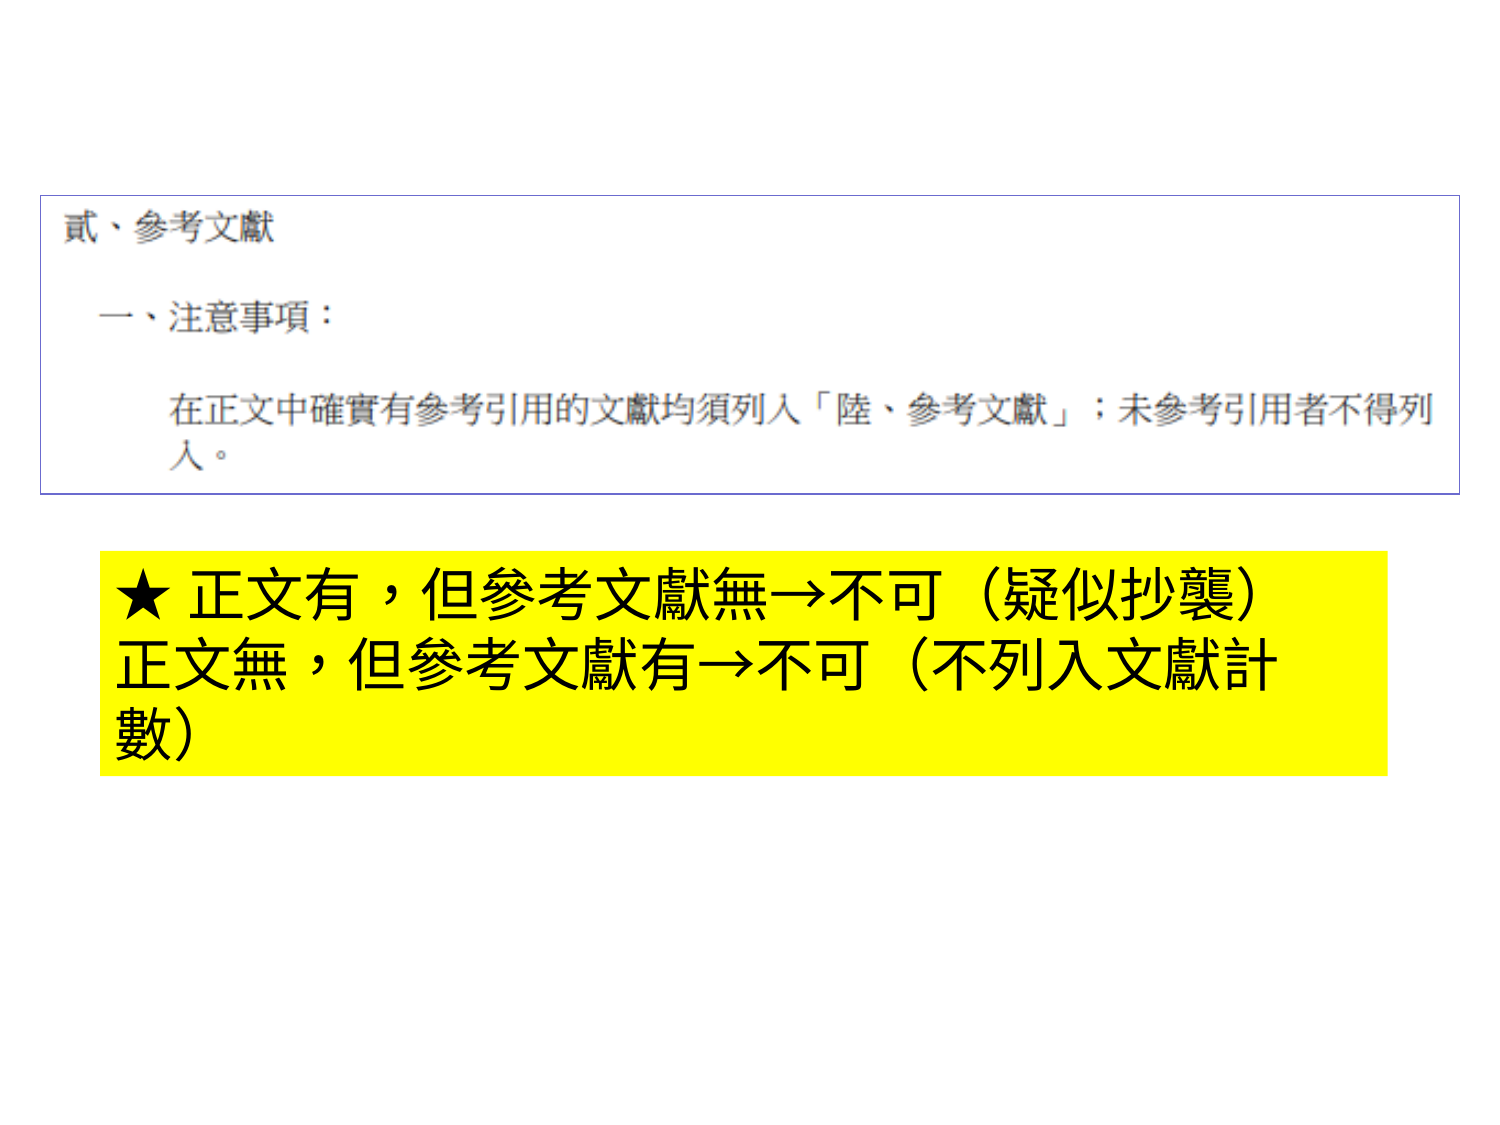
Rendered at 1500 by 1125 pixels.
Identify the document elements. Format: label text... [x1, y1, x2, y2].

text_box ★正文有，但參考文獻無→不可（疑似抄襲） 正文無，但參考文獻有→不可（不列入文獻計數） [100, 550, 1388, 777]
picture [41, 196, 1459, 493]
